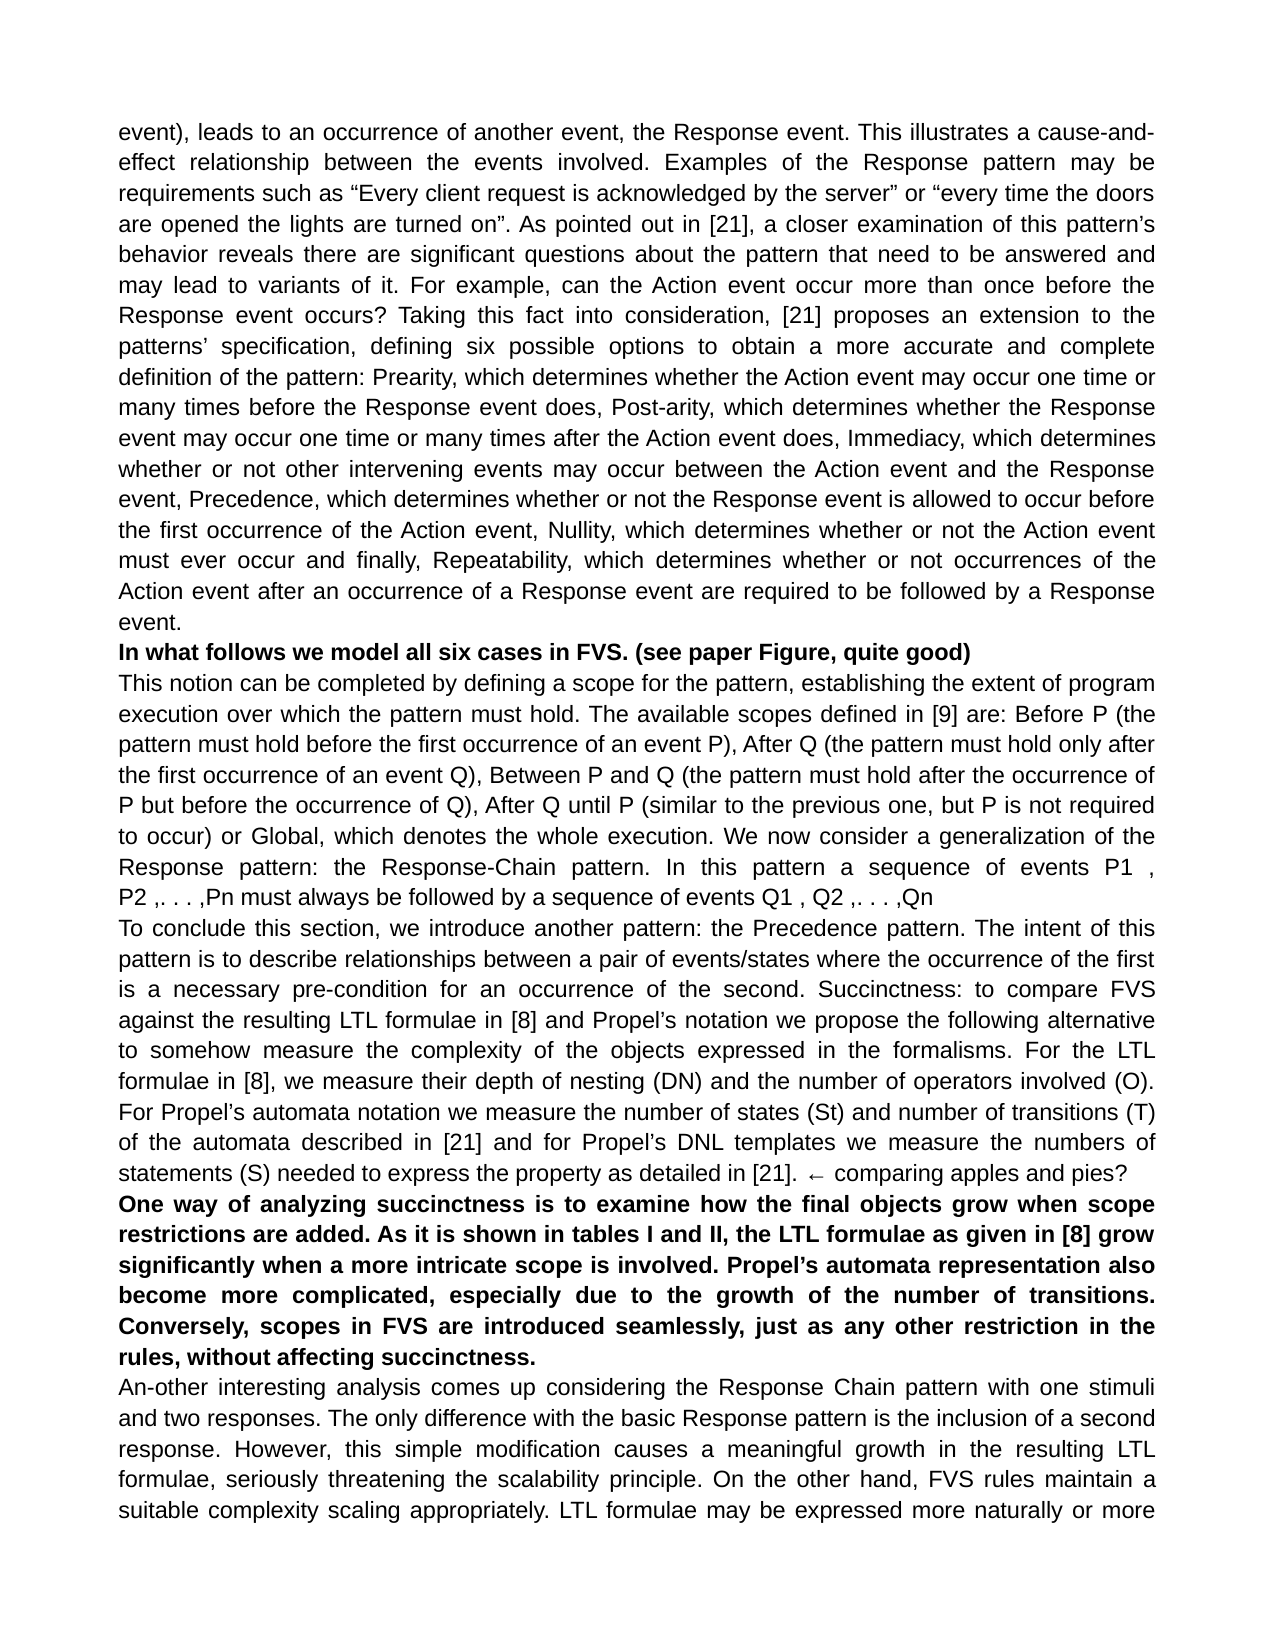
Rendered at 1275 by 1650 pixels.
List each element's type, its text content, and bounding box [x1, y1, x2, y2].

text event), leads to an occurrence of another event, the Response event. This illustrates a cause-and-effect relationship between the events involved. Examples of the Response pattern may be requirements such as “Every client request is acknowledged by the server” or “every time the doors are opened the lights are turned on”. As pointed out in [21], a closer examination of this pattern’s behavior reveals there are significant questions about the pattern that need to be answered and may lead to variants of it. For example, can the Action event occur more than once before the Response event occurs? Taking this fact into consideration, [21] proposes an extension to the patterns’ specification, defining six possible options to obtain a more accurate and complete definition of the pattern: Prearity, which determines whether the Action event may occur one time or many times before the Response event does, Post-arity, which determines whether the Response event may occur one time or many times after the Action event does, Immediacy, which determines whether or not other intervening events may occur between the Action event and the Response event, Precedence, which determines whether or not the Response event is allowed to occur before the first occurrence of the Action event, Nullity, which determines whether or not the Action event must ever occur and finally, Repeatability, which determines whether or not occurrences of the Action event after an occurrence of a Response event are required to be followed by a Response event. [118, 118, 1157, 635]
text One way of analyzing succinctness is to examine how the final objects grow when scope restrictions are added. As it is shown in tables I and II, the LTL formulae as given in [8] grow significantly when a more intricate scope is involved. Propel’s automata representation also become more complicated, especially due to the growth of the number of transitions. Conversely, scopes in FVS are introduced seamlessly, just as any other restriction in the rules, without affecting succinctness. [118, 1190, 1157, 1370]
text In what follows we model all six cases in FVS. (see paper Figure, quite good) [118, 639, 1157, 666]
text An-other interesting analysis comes up considering the Response Chain pattern with one stimuli and two responses. The only difference with the basic Response pattern is the inclusion of a second response. However, this simple modification causes a meaningful growth in the resulting LTL formulae, seriously threatening the scalability principle. On the other hand, FVS rules maintain a suitable complexity scaling appropriately. LTL formulae may be expressed more naturally or more [118, 1374, 1157, 1523]
text To conclude this section, we introduce another pattern: the Precedence pattern. The intent of this pattern is to describe relationships between a pair of events/states where the occurrence of the first is a necessary pre-condition for an occurrence of the second. Succinctness: to compare FVS against the resulting LTL formulae in [8] and Propel’s notation we propose the following alternative to somehow measure the complexity of the objects expressed in the formalisms. For the LTL formulae in [8], we measure their depth of nesting (DN) and the number of operators involved (O). For Propel’s automata notation we measure the number of states (St) and number of transitions (T) of the automata described in [21] and for Propel’s DNL templates we measure the numbers of statements (S) needed to express the property as detailed in [21]. ← comparing apples and pies? [118, 914, 1157, 1186]
text This notion can be completed by defining a scope for the pattern, establishing the extent of program execution over which the pattern must hold. The available scopes defined in [9] are: Before P (the pattern must hold before the first occurrence of an event P), After Q (the pattern must hold only after the first occurrence of an event Q), Between P and Q (the pattern must hold after the occurrence of P but before the occurrence of Q), After Q until P (similar to the previous one, but P is not required to occur) or Global, which denotes the whole execution. We now consider a generalization of the Response pattern: the Response-Chain pattern. In this pattern a sequence of events P1 , P2 ,. . . ,Pn must always be followed by a sequence of events Q1 , Q2 ,. . . ,Qn [118, 669, 1157, 911]
